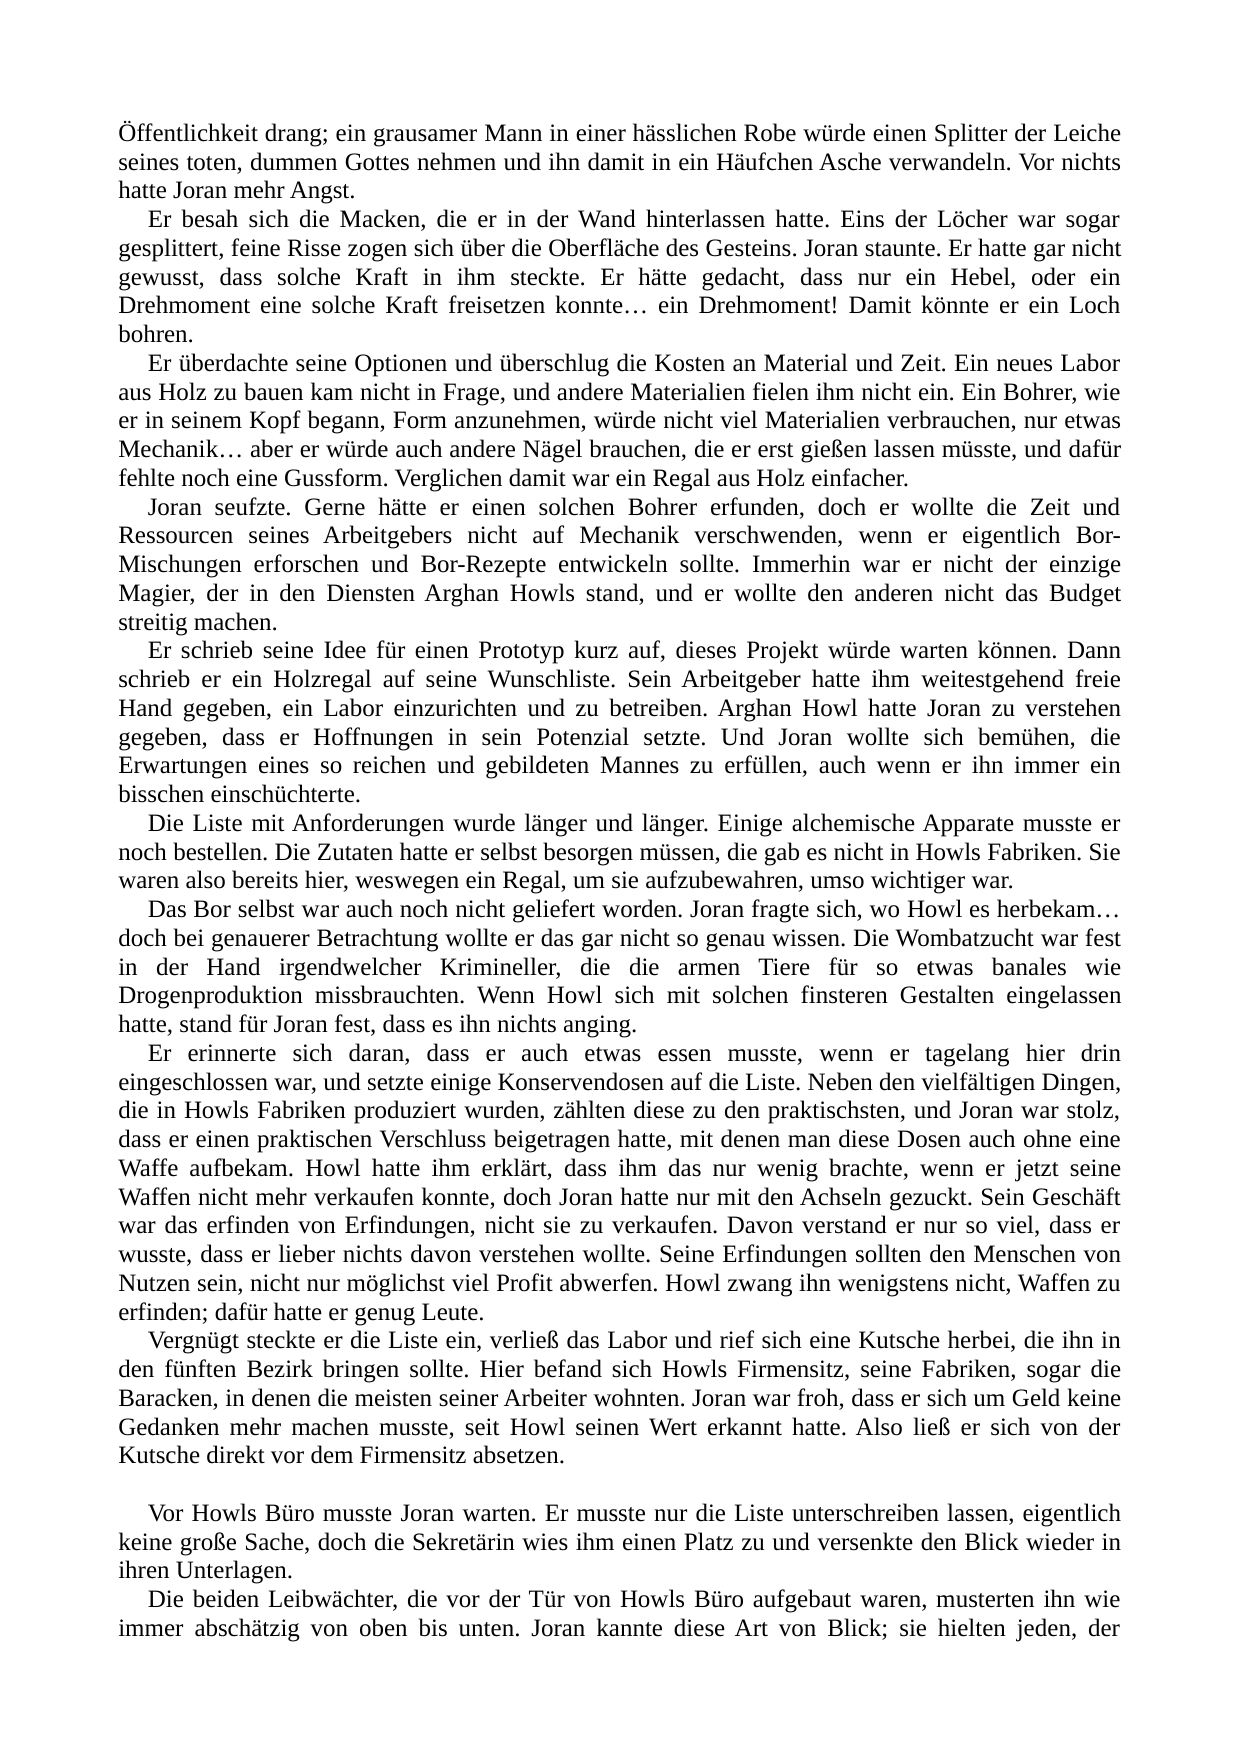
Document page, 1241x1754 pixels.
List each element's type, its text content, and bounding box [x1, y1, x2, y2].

text Vergnügt steckte er die Liste ein, verließ das Labor und rief sich eine Kutsche herbei, die ihn in den fünften Bezirk bringen sollte. Hier befand sich Howls Firmensitz, seine Fabriken, sogar die Baracken, in denen die meisten seiner Arbeiter wohnten. Joran war froh, dass er sich um Geld keine Gedanken mehr machen musste, seit Howl seinen Wert erkannt hatte. Also ließ er sich von der Kutsche direkt vor dem Firmensitz absetzen. [118, 1326, 1122, 1469]
text Er besah sich die Macken, die er in der Wand hinterlassen hatte. Eins der Löcher war sogar gesplittert, feine Risse zogen sich über die Oberfläche des Gesteins. Joran staunte. Er hatte gar nicht gewusst, dass solche Kraft in ihm steckte. Er hätte gedacht, dass nur ein Hebel, oder ein Drehmoment eine solche Kraft freisetzen konnte… ein Drehmoment! Damit könnte er ein Loch bohren. [118, 204, 1122, 348]
text Vor Howls Büro musste Joran warten. Er musste nur die Liste unterschreiben lassen, eigentlich keine große Sache, doch die Sekretärin wies ihm einen Platz zu und versenkte den Blick wieder in ihren Unterlagen. [118, 1498, 1122, 1584]
text Das Bor selbst war auch noch nicht geliefert worden. Joran fragte sich, wo Howl es herbekam… doch bei genauerer Betrachtung wollte er das gar nicht so genau wissen. Die Wombatzucht war fest in der Hand irgendwelcher Krimineller, die die armen Tiere für so etwas banales wie Drogenproduktion missbrauchten. Wenn Howl sich mit solchen finsteren Gestalten eingelassen hatte, stand für Joran fest, dass es ihn nichts anging. [118, 894, 1122, 1038]
text Die Liste mit Anforderungen wurde länger und länger. Einige alchemische Apparate musste er noch bestellen. Die Zutaten hatte er selbst besorgen müssen, die gab es nicht in Howls Fabriken. Sie waren also bereits hier, weswegen ein Regal, um sie aufzubewahren, umso wichtiger war. [118, 808, 1122, 894]
text Die beiden Leibwächter, die vor der Tür von Howls Büro aufgebaut waren, musterten ihn wie immer abschätzig von oben bis unten. Joran kannte diese Art von Blick; sie hielten jeden, der [118, 1584, 1122, 1642]
text Er überdachte seine Optionen und überschlug die Kosten an Material und Zeit. Ein neues Labor aus Holz zu bauen kam nicht in Frage, und andere Materialien fielen ihm nicht ein. Ein Bohrer, wie er in seinem Kopf begann, Form anzunehmen, würde nicht viel Materialien verbrauchen, nur etwas Mechanik… aber er würde auch andere Nägel brauchen, die er erst gießen lassen müsste, und dafür fehlte noch eine Gussform. Verglichen damit war ein Regal aus Holz einfacher. [118, 348, 1122, 492]
text Öffentlichkeit drang; ein grausamer Mann in einer hässlichen Robe würde einen Splitter der Leiche seines toten, dummen Gottes nehmen und ihn damit in ein Häufchen Asche verwandeln. Vor nichts hatte Joran mehr Angst. [118, 118, 1122, 204]
text Joran seufzte. Gerne hätte er einen solchen Bohrer erfunden, doch er wollte die Zeit und Ressourcen seines Arbeitgebers nicht auf Mechanik verschwenden, wenn er eigentlich Bor-Mischungen erforschen und Bor-Rezepte entwickeln sollte. Immerhin war er nicht der einzige Magier, der in den Diensten Arghan Howls stand, und er wollte den anderen nicht das Budget streitig machen. [118, 492, 1122, 636]
text Er erinnerte sich daran, dass er auch etwas essen musste, wenn er tagelang hier drin eingeschlossen war, und setzte einige Konservendosen auf die Liste. Neben den vielfältigen Dingen, die in Howls Fabriken produziert wurden, zählten diese zu den praktischsten, und Joran war stolz, dass er einen praktischen Verschluss beigetragen hatte, mit denen man diese Dosen auch ohne eine Waffe aufbekam. Howl hatte ihm erklärt, dass ihm das nur wenig brachte, wenn er jetzt seine Waffen nicht mehr verkaufen konnte, doch Joran hatte nur mit den Achseln gezuckt. Sein Geschäft war das erfinden von Erfindungen, nicht sie zu verkaufen. Davon verstand er nur so viel, dass er wusste, dass er lieber nichts davon verstehen wollte. Seine Erfindungen sollten den Menschen von Nutzen sein, nicht nur möglichst viel Profit abwerfen. Howl zwang ihn wenigstens nicht, Waffen zu erfinden; dafür hatte er genug Leute. [118, 1038, 1122, 1326]
text Er schrieb seine Idee für einen Prototyp kurz auf, dieses Projekt würde warten können. Dann schrieb er ein Holzregal auf seine Wunschliste. Sein Arbeitgeber hatte ihm weitestgehend freie Hand gegeben, ein Labor einzurichten und zu betreiben. Arghan Howl hatte Joran zu verstehen gegeben, dass er Hoffnungen in sein Potenzial setzte. Und Joran wollte sich bemühen, die Erwartungen eines so reichen und gebildeten Mannes zu erfüllen, auch wenn er ihn immer ein bisschen einschüchterte. [118, 636, 1122, 808]
